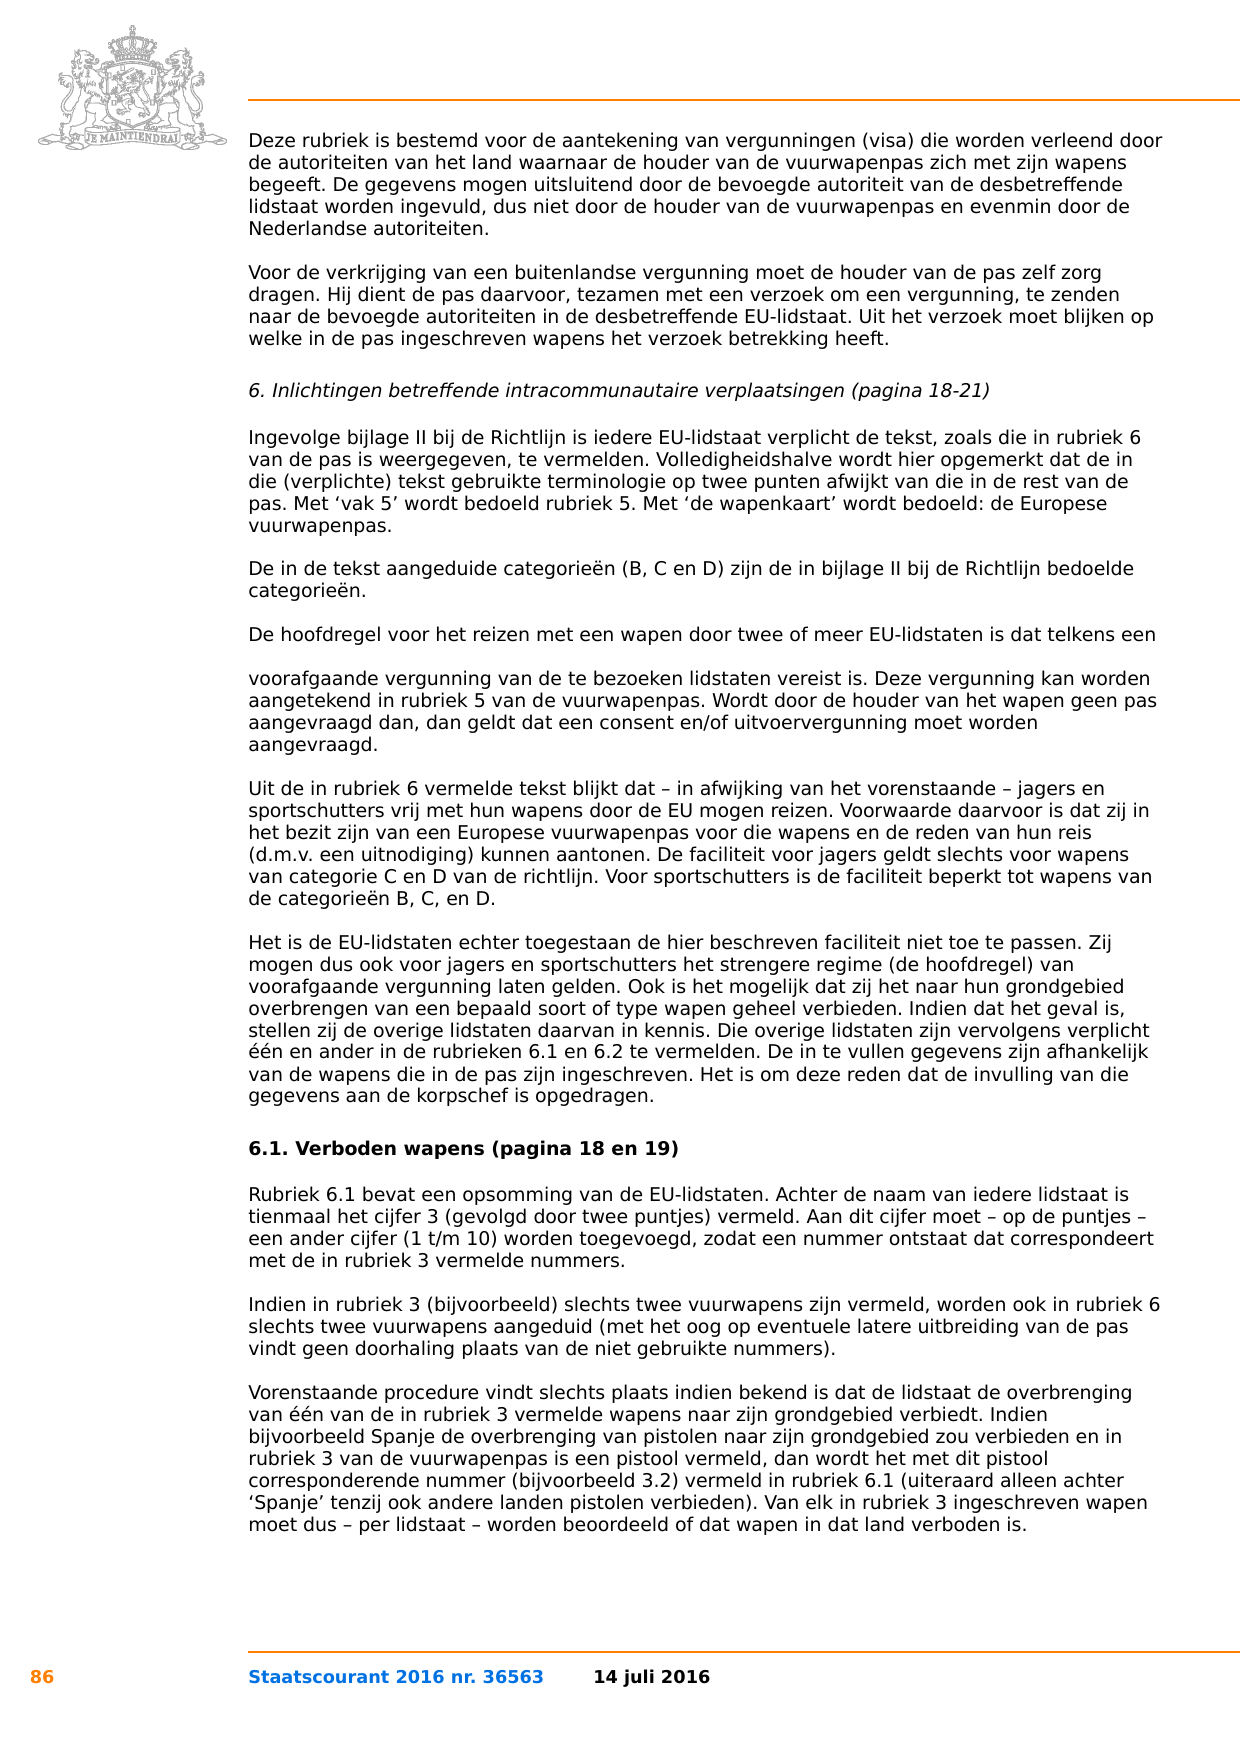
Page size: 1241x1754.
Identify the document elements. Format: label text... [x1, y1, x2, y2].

text De hoofdregel voor het reizen met een wapen door twee of meer EU-lidstaten is dat telkens een [248, 624, 1163, 646]
text Het is de EU-lidstaten echter toegestaan de hier beschreven faciliteit niet toe te passen. Zij mogen dus ook voor jagers en sportschutters het strengere regime (de hoofdregel) van voorafgaande vergunning laten gelden. Ook is het mogelijk dat zij het naar hun grondgebied overbrengen van een bepaald soort of type wapen geheel verbieden. Indien dat het geval is, stellen zij de overige lidstaten daarvan in kennis. Die overige lidstaten zijn vervolgens verplicht één en ander in de rubrieken 6.1 en 6.2 te vermelden. De in te vullen gegevens zijn afhankelijk van de wapens die in de pas zijn ingeschreven. Het is om deze reden dat de invulling van die gegevens aan de korpschef is opgedragen. [248, 932, 1163, 1107]
text Ingevolge bijlage II bij de Richtlijn is iedere EU-lidstaat verplicht de tekst, zoals die in rubriek 6 van de pas is weergegeven, te vermelden. Volledigheidshalve wordt hier opgemerkt dat de in die (verplichte) tekst gebruikte terminologie op twee punten afwijkt van die in de rest van de pas. Met ‘vak 5’ wordt bedoeld rubriek 5. Met ‘de wapenkaart’ wordt bedoeld: de Europese vuurwapenpas. [248, 427, 1163, 536]
text Uit de in rubriek 6 vermelde tekst blijkt dat – in afwijking van het vorenstaande – jagers en sportschutters vrij met hun wapens door de EU mogen reizen. Voorwaarde daarvoor is dat zij in het bezit zijn van een Europese vuurwapenpas voor die wapens en de reden van hun reis (d.m.v. een uitnodiging) kunnen aantonen. De faciliteit voor jagers geldt slechts voor wapens van categorie C en D van de richtlijn. Voor sportschutters is de faciliteit beperkt tot wapens van de categorieën B, C, en D. [248, 778, 1163, 910]
text Rubriek 6.1 bevat een opsomming van de EU-lidstaten. Achter de naam van iedere lidstaat is tienmaal het cijfer 3 (gevolgd door twee puntjes) vermeld. Aan dit cijfer moet – op de puntjes – een ander cijfer (1 t/m 10) worden toegevoegd, zodat een nummer ontstaat dat correspondeert met de in rubriek 3 vermelde nummers. [248, 1184, 1163, 1272]
text Indien in rubriek 3 (bijvoorbeeld) slechts twee vuurwapens zijn vermeld, worden ook in rubriek 6 slechts twee vuurwapens aangeduid (met het oog op eventuele latere uitbreiding van de pas vindt geen doorhaling plaats van de niet gebruikte nummers). [248, 1294, 1163, 1360]
text voorafgaande vergunning van de te bezoeken lidstaten vereist is. Deze vergunning kan worden aangetekend in rubriek 5 van de vuurwapenpas. Wordt door de houder van het wapen geen pas aangevraagd dan, dan geldt dat een consent en/of uitvoervergunning moet worden aangevraagd. [248, 668, 1163, 756]
text Vorenstaande procedure vindt slechts plaats indien bekend is dat de lidstaat de overbrenging van één van de in rubriek 3 vermelde wapens naar zijn grondgebied verbiedt. Indien bijvoorbeeld Spanje de overbrenging van pistolen naar zijn grondgebied zou verbieden en in rubriek 3 van de vuurwapenpas is een pistool vermeld, dan wordt het met dit pistool corresponderende nummer (bijvoorbeeld 3.2) vermeld in rubriek 6.1 (uiteraard alleen achter ‘Spanje’ tenzij ook andere landen pistolen verbieden). Van elk in rubriek 3 ingeschreven wapen moet dus – per lidstaat – worden beoordeeld of dat wapen in dat land verboden is. [248, 1382, 1163, 1536]
text De in de tekst aangeduide categorieën (B, C en D) zijn de in bijlage II bij de Richtlijn bedoelde categorieën. [248, 558, 1163, 602]
subtitle 6. Inlichtingen betreffende intracommunautaire verplaatsingen (pagina 18-21) [248, 379, 1163, 402]
text Voor de verkrijging van een buitenlandse vergunning moet de houder van de pas zelf zorg dragen. Hij dient de pas daarvoor, tezamen met een verzoek om een vergunning, te zenden naar de bevoegde autoriteiten in de desbetreffende EU-lidstaat. Uit het verzoek moet blijken op welke in de pas ingeschreven wapens het verzoek betrekking heeft. [248, 262, 1163, 349]
picture [38, 25, 227, 150]
subtitle 6.1. Verboden wapens (pagina 18 en 19) [248, 1137, 1163, 1159]
text Deze rubriek is bestemd voor de aantekening van vergunningen (visa) die worden verleend door de autoriteiten van het land waarnaar de houder van de vuurwapenpas zich met zijn wapens begeeft. De gegevens mogen uitsluitend door de bevoegde autoriteit van de desbetreffende lidstaat worden ingevuld, dus niet door de houder van de vuurwapenpas en evenmin door de Nederlandse autoriteiten. [248, 130, 1163, 240]
